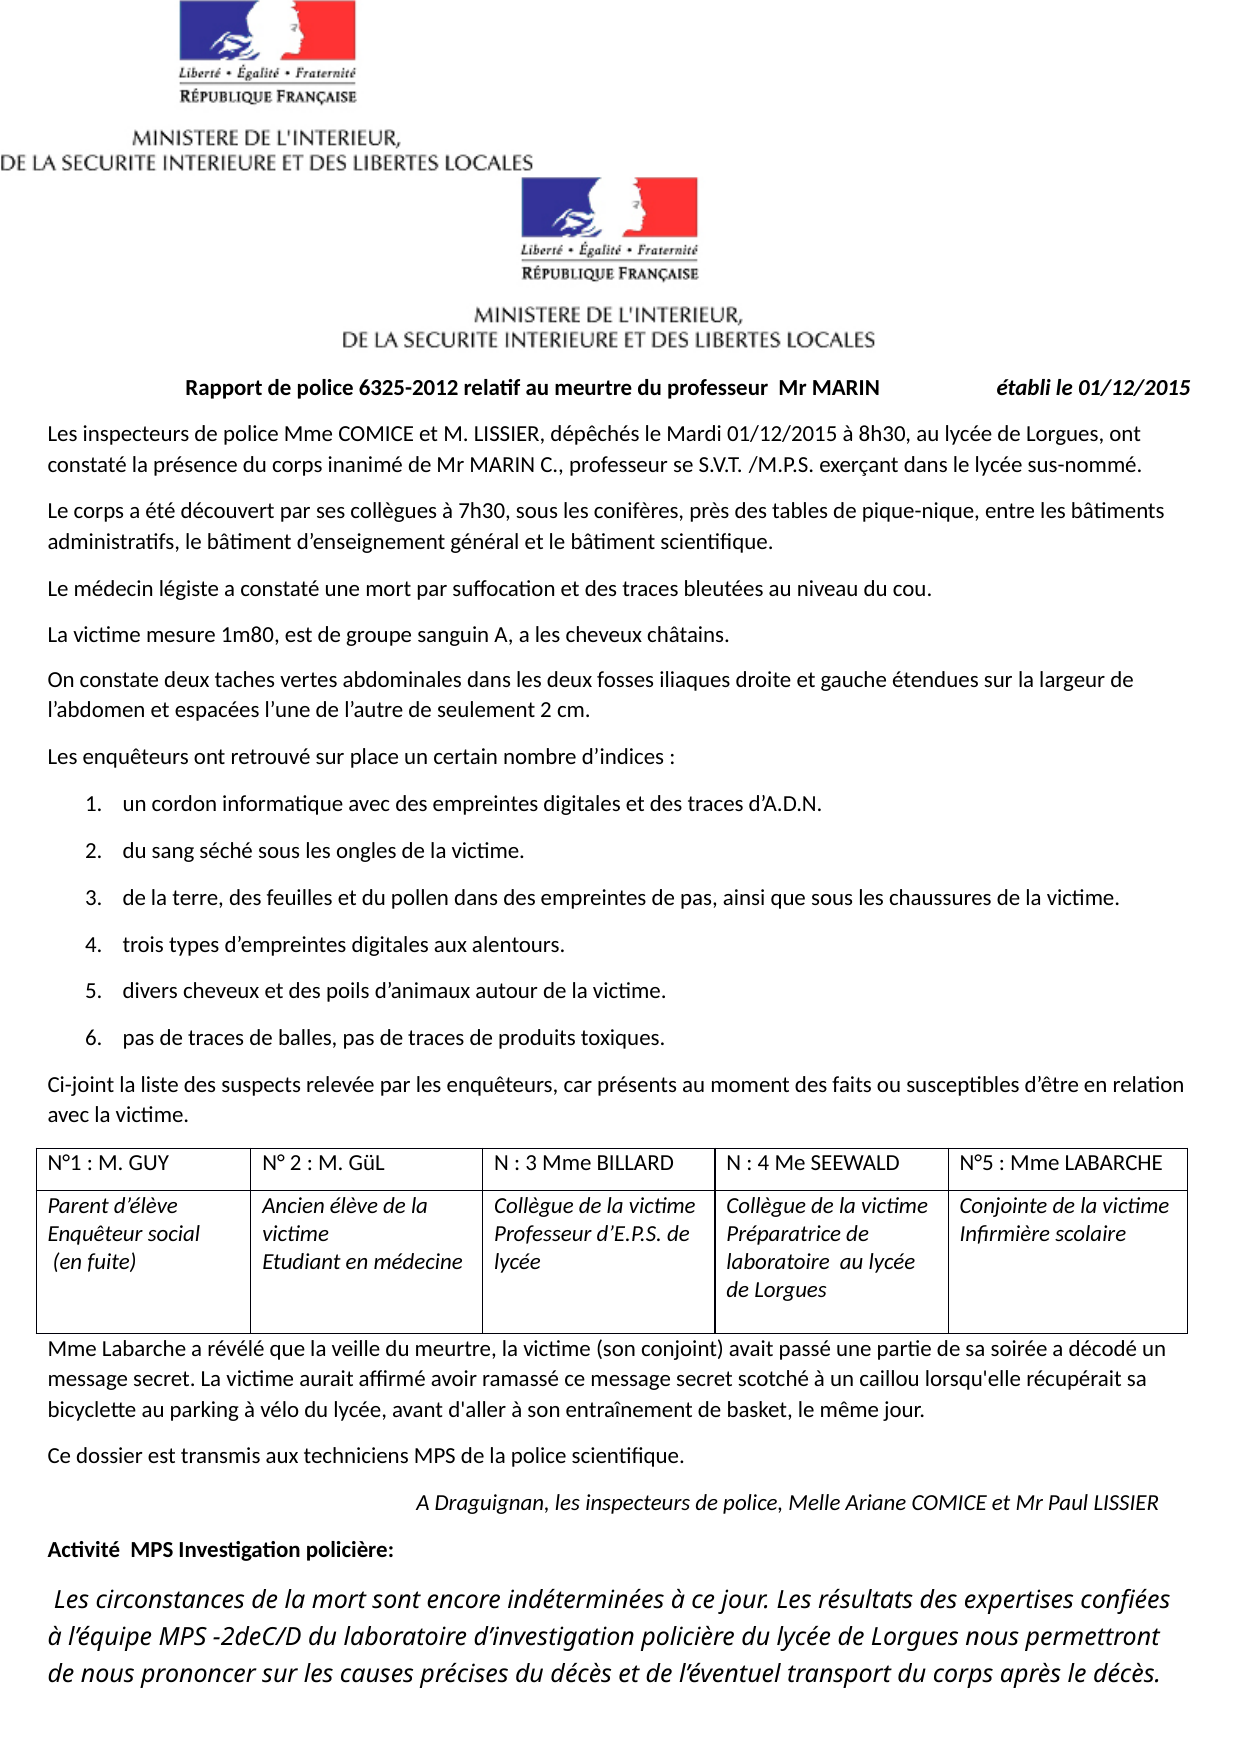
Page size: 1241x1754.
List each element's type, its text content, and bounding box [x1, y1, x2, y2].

table_header N : 4 Me SEEWALD [716, 1149, 948, 1190]
table_cell Parent d’élève Enquêteur social (en fuite) [37, 1191, 250, 1333]
text Ci-joint la liste des suspects relevée par les enquêteurs, car présents au moment des faits ou susceptibles d’être en relation avec la victime. [47, 1070, 1193, 1129]
list du sang séché sous les ongles de la victime. [85, 836, 1193, 864]
text Le corps a été découvert par ses collègues à 7h30, sous les conifères, près des tables de pique-nique, entre les bâtiments administratifs, le bâtiment d’enseignement général et le bâtiment scientifique. [47, 497, 1193, 555]
text Le médecin légiste a constaté une mort par suffocation et des traces bleutées au niveau du cou. [47, 574, 1193, 602]
text Activité MPS Investigation policière: [47, 1535, 1193, 1563]
table_cell Collègue de la victime Préparatrice de laboratoire au lycée de Lorgues [716, 1191, 948, 1333]
table_cell Collègue de la victime Professeur d’E.P.S. de lycée [483, 1191, 714, 1333]
list de la terre, des feuilles et du pollen dans des empreintes de pas, ainsi que sous les chaussures de la victime. [85, 883, 1193, 911]
text A Draguignan, les inspecteurs de police, Melle Ariane COMICE et Mr Paul LISSIER [342, 1488, 1193, 1516]
picture [0, 0, 876, 354]
table_cell Ancien élève de la victime Etudiant en médecine [251, 1191, 482, 1333]
table_header N°1 : M. GUY [37, 1149, 250, 1190]
text La victime mesure 1m80, est de groupe sanguin A, a les cheveux châtains. [47, 621, 1193, 648]
list divers cheveux et des poils d’animaux autour de la victime. [85, 977, 1193, 1005]
text Les enquêteurs ont retrouvé sur place un certain nombre d’indices : [47, 742, 1193, 770]
list pas de traces de balles, pas de traces de produits toxiques. [85, 1023, 1193, 1052]
text Ce dossier est transmis aux techniciens MPS de la police scientifique. [47, 1442, 1193, 1469]
table_cell Conjointe de la victime Infirmière scolaire [949, 1191, 1187, 1333]
text Mme Labarche a révélé que la veille du meurtre, la victime (son conjoint) avait passé une partie de sa soirée a décodé un message secret. La victime aurait affirmé avoir ramassé ce message secret scotché à un caillou lorsqu'elle récupérait sa bicyclette au parking à vélo du lycée, avant d'aller à son entraînement de basket, le même jour. [47, 1334, 1193, 1423]
list trois types d’empreintes digitales aux alentours. [85, 930, 1193, 958]
text Les inspecteurs de police Mme COMICE et M. LISSIER, dépêchés le Mardi 01/12/2015 à 8h30, au lycée de Lorgues, ont constaté la présence du corps inanimé de Mr MARIN C., professeur se S.V.T. /M.P.S. exerçant dans le lycée sus-nommé. [47, 419, 1193, 478]
table_header N° 2 : M. GüL [251, 1149, 482, 1190]
table_header N : 3 Mme BILLARD [483, 1149, 714, 1190]
text On constate deux taches vertes abdominales dans les deux fosses iliaques droite et gauche étendues sur la largeur de l’abdomen et espacées l’une de l’autre de seulement 2 cm. [47, 665, 1193, 723]
text Rapport de police 6325-2012 relatif au meurtre du professeur Mr MARIN établi le 01/12/2015 [47, 373, 1193, 401]
list un cordon informatique avec des empreintes digitales et des traces d’A.D.N. [85, 789, 1193, 817]
text Les circonstances de la mort sont encore indéterminées à ce jour. Les résultats des expertises confiées à l’équipe MPS -2deC/D du laboratoire d’investigation policière du lycée de Lorgues nous permettront de nous prononcer sur les causes précises du décès et de l’éventuel transport du corps après le décès. [47, 1582, 1193, 1690]
table_header N°5 : Mme LABARCHE [949, 1149, 1187, 1190]
